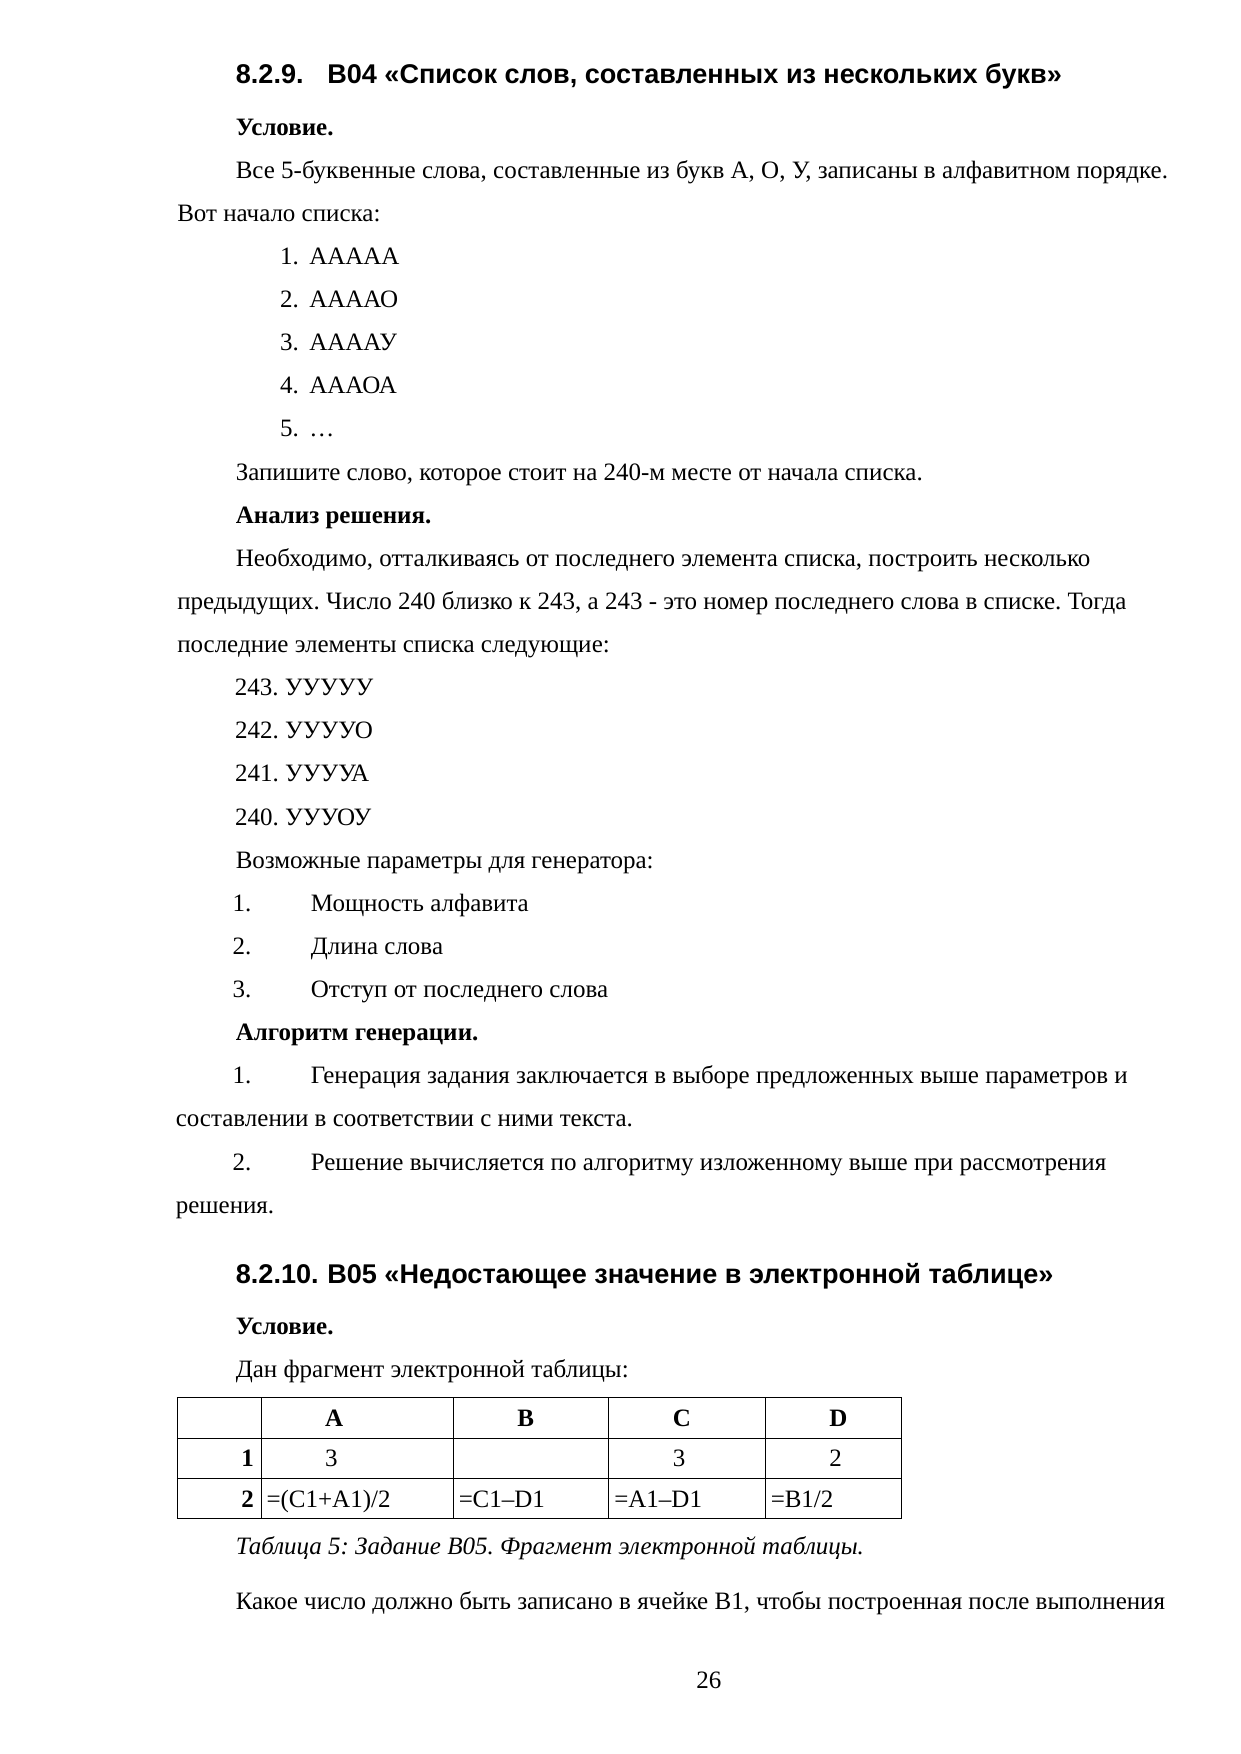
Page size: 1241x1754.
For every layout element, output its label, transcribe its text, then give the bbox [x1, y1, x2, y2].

table_header D [766, 1398, 901, 1438]
table_header A [262, 1398, 453, 1438]
text Все 5-буквенные слова, составленные из букв А, О, У, записаны в алфавитном порядке. Вот начало списка: [177, 155, 1182, 227]
list Мощность алфавита [175, 888, 1182, 917]
list 240. УУУОУ [206, 802, 1182, 830]
table_cell =A1–D1 [609, 1479, 765, 1518]
list Решение вычисляется по алгоритму изложенному выше при рассмотрения решения. [176, 1147, 1182, 1218]
text Таблица 5: Задание B05. Фрагмент электронной таблицы. [177, 1531, 1182, 1559]
table_cell 3 [609, 1439, 765, 1478]
list ААААО [221, 284, 1182, 313]
text Условие. [177, 112, 1182, 140]
list ААААА [221, 241, 1182, 270]
table_cell 1 [178, 1439, 261, 1478]
list Длина слова [175, 931, 1182, 960]
text 243. УУУУУ [161, 672, 1182, 701]
table_header B [454, 1398, 608, 1438]
text Запишите слово, которое стоит на 240-м месте от начала списка. [177, 457, 1182, 485]
list 241. УУУУА [206, 758, 1182, 787]
text Анализ решения. [177, 500, 1182, 528]
subtitle B04 «Список слов, составленных из нескольких букв» [177, 58, 1182, 90]
text Условие. [177, 1311, 1182, 1340]
text Дан фрагмент электронной таблицы: [177, 1354, 1182, 1383]
table_cell [454, 1439, 608, 1478]
table_header [178, 1398, 261, 1438]
list … [221, 413, 1182, 442]
text Какое число должно быть записано в ячейке B1, чтобы построенная после выполнения [177, 1586, 1182, 1615]
text Алгоритм генерации. [177, 1017, 1182, 1046]
table_cell 2 [178, 1479, 261, 1518]
table_header C [609, 1398, 765, 1438]
table_cell =C1–D1 [454, 1479, 608, 1518]
text Необходимо, отталкиваясь от последнего элемента списка, построить несколько предыдущих. Число 240 близко к 243, а 243 - это номер последнего слова в списке. Тогда последние элементы списка следующие: [177, 543, 1182, 658]
list АААОА [221, 370, 1182, 399]
table_cell 3 [262, 1439, 453, 1478]
list ААААУ [221, 327, 1182, 356]
subtitle B05 «Недостающее значение в электронной таблице» [177, 1258, 1182, 1289]
list Отступ от последнего слова [175, 974, 1182, 1003]
text Возможные параметры для генератора: [177, 845, 1182, 873]
table_cell 2 [766, 1439, 901, 1478]
list Генерация задания заключается в выборе предложенных выше параметров и составлении в соответствии с ними текста. [176, 1060, 1182, 1132]
list 242. УУУУО [206, 715, 1182, 744]
table_cell =B1/2 [766, 1479, 901, 1518]
table_cell =(C1+A1)/2 [262, 1479, 453, 1518]
